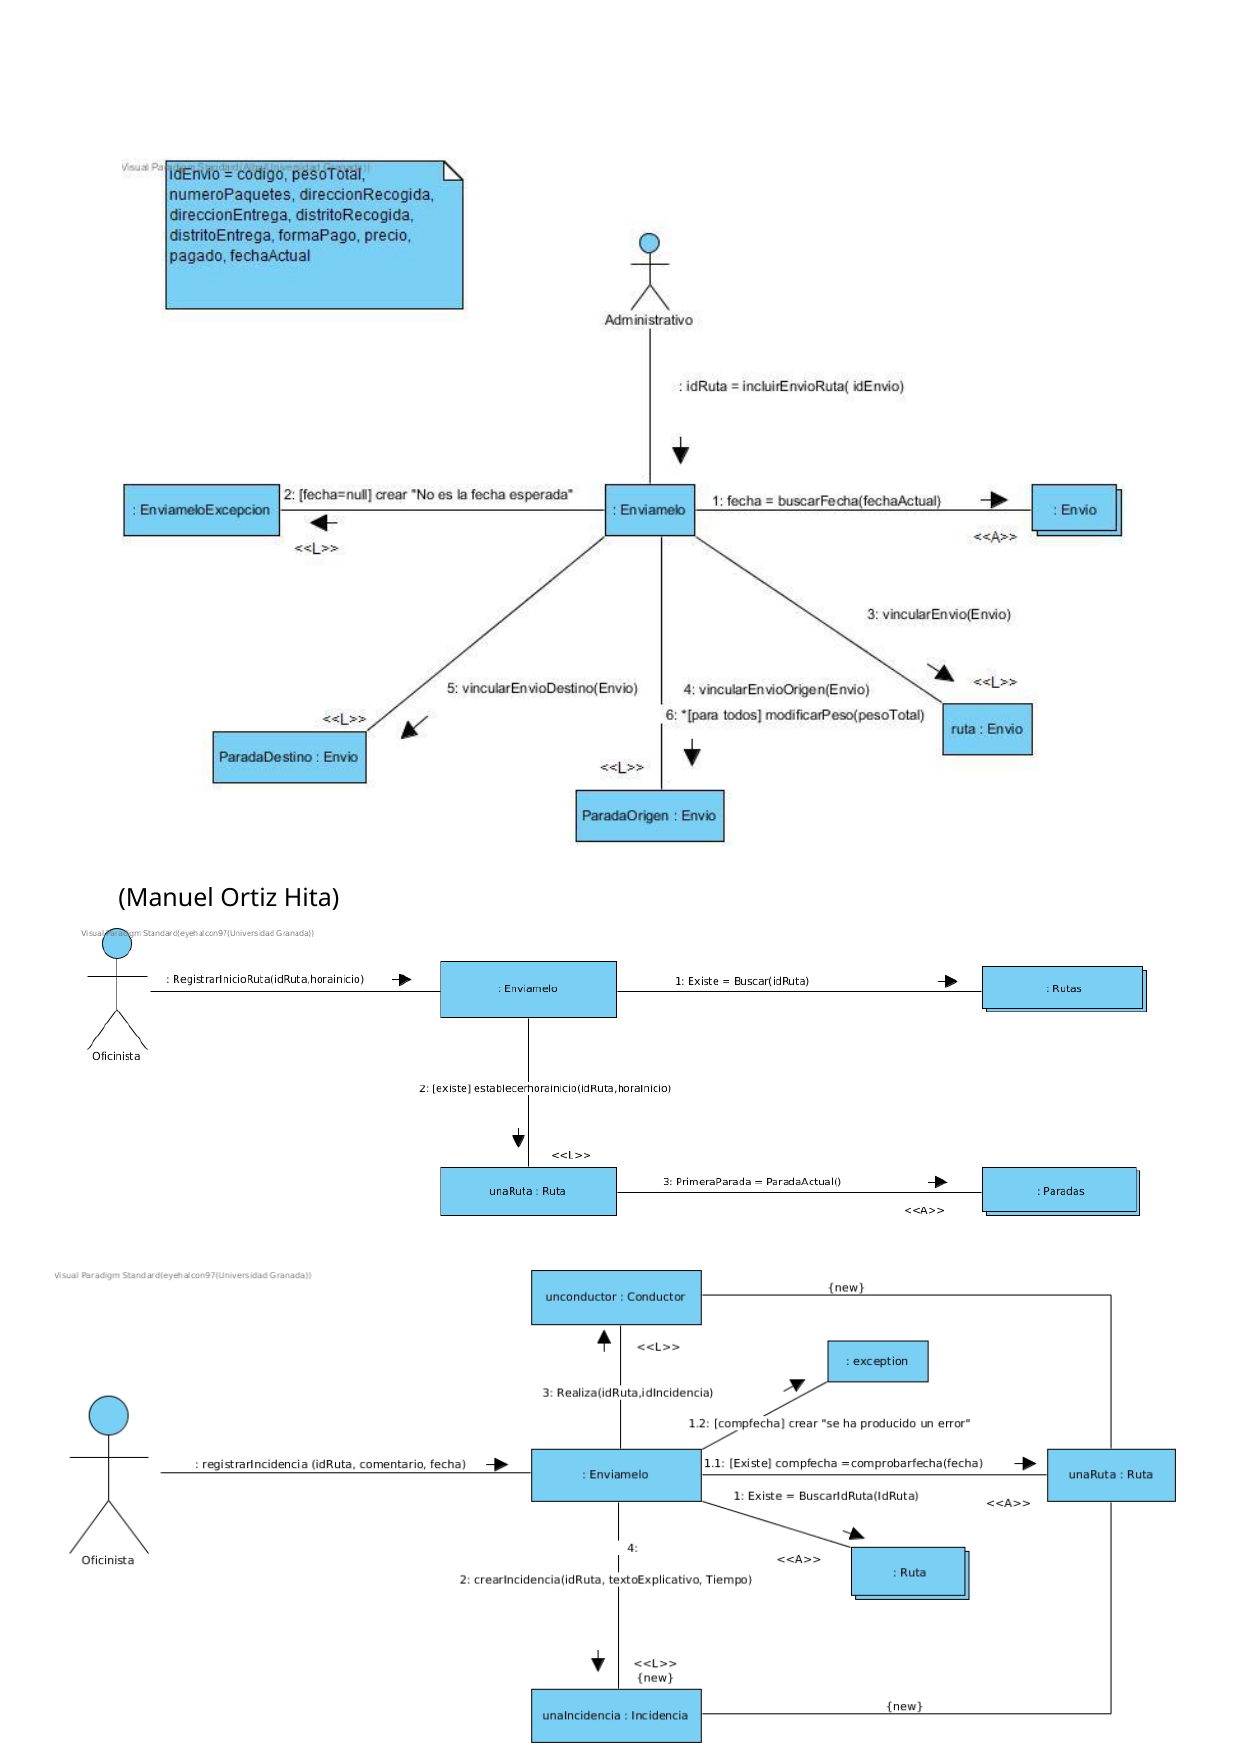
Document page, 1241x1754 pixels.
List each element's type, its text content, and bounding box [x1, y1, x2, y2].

picture [54, 1268, 1179, 1746]
picture [81, 926, 1149, 1220]
picture [121, 158, 1126, 846]
text (Manuel Ortiz Hita) [118, 879, 1122, 914]
